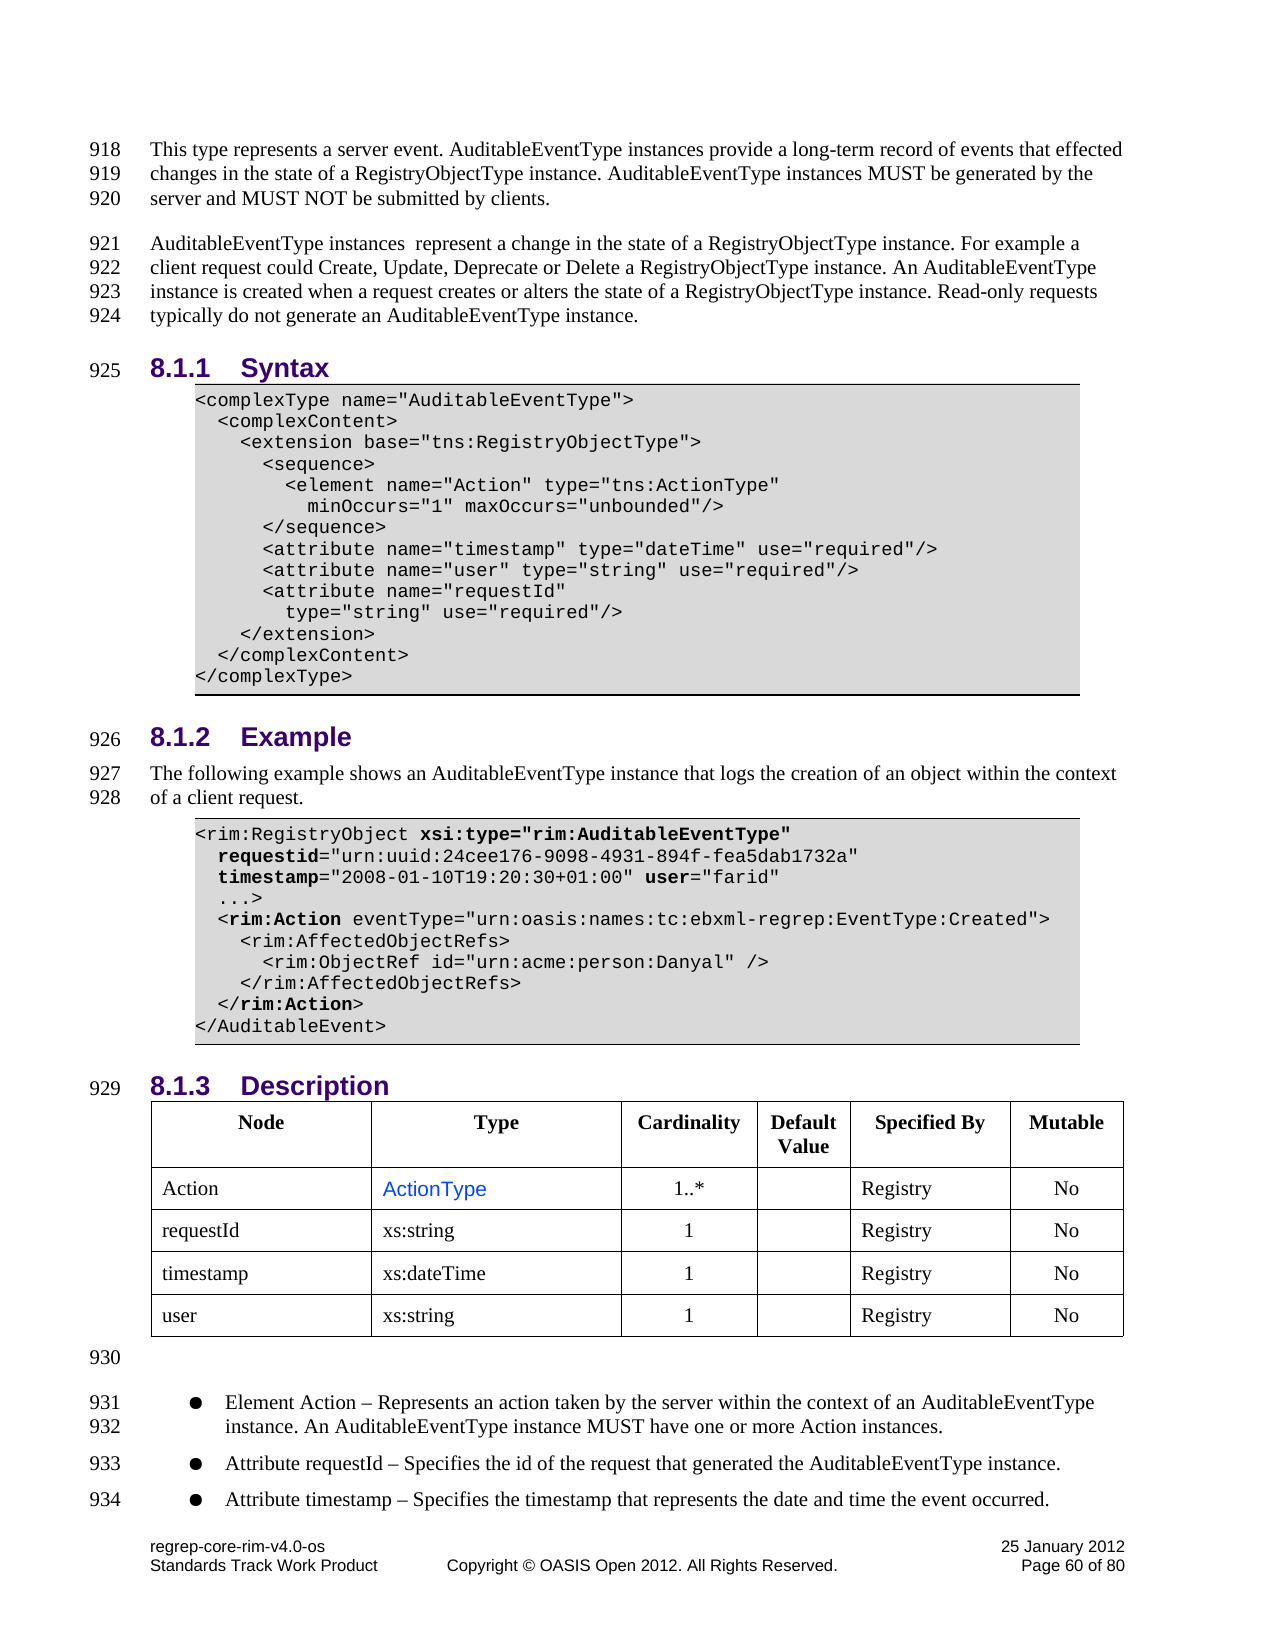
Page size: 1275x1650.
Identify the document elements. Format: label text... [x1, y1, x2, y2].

table_cell user [152, 1295, 371, 1336]
table_cell xs:string [372, 1295, 621, 1336]
list Attribute timestamp – Specifies the timestamp that represents the date and time the event occurred. [187, 1487, 1125, 1511]
text <sequence> [195, 447, 1080, 468]
text <complexType name="AuditableEventType"> [195, 385, 1080, 405]
text </sequence> [195, 511, 1080, 532]
table_cell 1 [622, 1210, 757, 1251]
text <attribute name="timestamp" type="dateTime" use="required"/> [195, 532, 1080, 553]
table_header Cardinality [622, 1102, 757, 1167]
list Element Action – Represents an action taken by the server within the context of an AuditableEventType instance. An AuditableEventType instance MUST have one or more Action instances. [187, 1390, 1125, 1438]
table_header Node [152, 1102, 371, 1167]
text </rim:AffectedObjectRefs> [195, 967, 1080, 988]
list Attribute requestId – Specifies the id of the request that generated the AuditableEventType instance. [187, 1451, 1125, 1475]
table_header Default Value [758, 1102, 850, 1167]
text <rim:RegistryObject xsi:type="rim:AuditableEventType" [195, 819, 1080, 839]
text <complexContent> [195, 405, 1080, 426]
table_cell [758, 1295, 850, 1336]
table_cell [758, 1210, 850, 1251]
table_header Mutable [1011, 1102, 1123, 1167]
table_cell Registry [851, 1168, 1010, 1209]
text timestamp="2008-01-10T19:20:30+01:00" user="farid" [195, 860, 1080, 882]
text </extension> [195, 617, 1080, 638]
text </AuditableEvent> [195, 1009, 1080, 1044]
table_cell ActionType [372, 1168, 621, 1209]
text </complexContent> [195, 638, 1080, 660]
text <rim:AffectedObjectRefs> [195, 924, 1080, 945]
table_header Type [372, 1102, 621, 1167]
table_cell Registry [851, 1252, 1010, 1293]
text The following example shows an AuditableEventType instance that logs the creation of an object within the context of a client request. [150, 761, 1125, 809]
table_cell xs:dateTime [372, 1252, 621, 1293]
text </rim:Action> [195, 988, 1080, 1009]
text <extension base="tns:RegistryObjectType"> [195, 426, 1080, 447]
table_cell 1 [622, 1295, 757, 1336]
table_cell No [1011, 1295, 1123, 1336]
table_header Specified By [851, 1102, 1010, 1167]
table_cell No [1011, 1210, 1123, 1251]
subtitle Description [150, 1070, 1125, 1101]
text minOccurs="1" maxOccurs="unbounded"/> [195, 490, 1080, 511]
table_cell [758, 1252, 850, 1293]
text <rim:Action eventType="urn:oasis:names:tc:ebxml-regrep:EventType:Created"> [195, 903, 1080, 924]
table_cell 1 [622, 1252, 757, 1293]
text type="string" use="required"/> [195, 596, 1080, 617]
text <rim:ObjectRef id="urn:acme:person:Danyal" /> [195, 945, 1080, 967]
table_cell timestamp [152, 1252, 371, 1293]
text </complexType> [195, 660, 1080, 694]
table_cell 1..* [622, 1168, 757, 1209]
table_cell xs:string [372, 1210, 621, 1251]
text <element name="Action" type="tns:ActionType" [195, 468, 1080, 490]
table_cell No [1011, 1168, 1123, 1209]
subtitle Syntax [150, 352, 1125, 383]
table_cell Action [152, 1168, 371, 1209]
text <attribute name="user" type="string" use="required"/> [195, 553, 1080, 575]
text This type represents a server event. AuditableEventType instances provide a long-term record of events that effected changes in the state of a RegistryObjectType instance. AuditableEventType instances MUST be generated by the server and MUST NOT be submitted by clients. [150, 137, 1125, 209]
text <attribute name="requestId" [195, 575, 1080, 596]
table_cell requestId [152, 1210, 371, 1251]
text ...> [195, 882, 1080, 903]
table_cell [758, 1168, 850, 1209]
table_cell Registry [851, 1210, 1010, 1251]
text requestid="urn:uuid:24cee176-9098-4931-894f-fea5dab1732a" [195, 839, 1080, 860]
table_cell No [1011, 1252, 1123, 1293]
table_cell Registry [851, 1295, 1010, 1336]
text AuditableEventType instances represent a change in the state of a RegistryObjectType instance. For example a client request could Create, Update, Deprecate or Delete a RegistryObjectType instance. An AuditableEventType instance is created when a request creates or alters the state of a RegistryObjectType instance. Read-only requests typically do not generate an AuditableEventType instance. [150, 231, 1125, 327]
subtitle Example [150, 721, 1125, 752]
